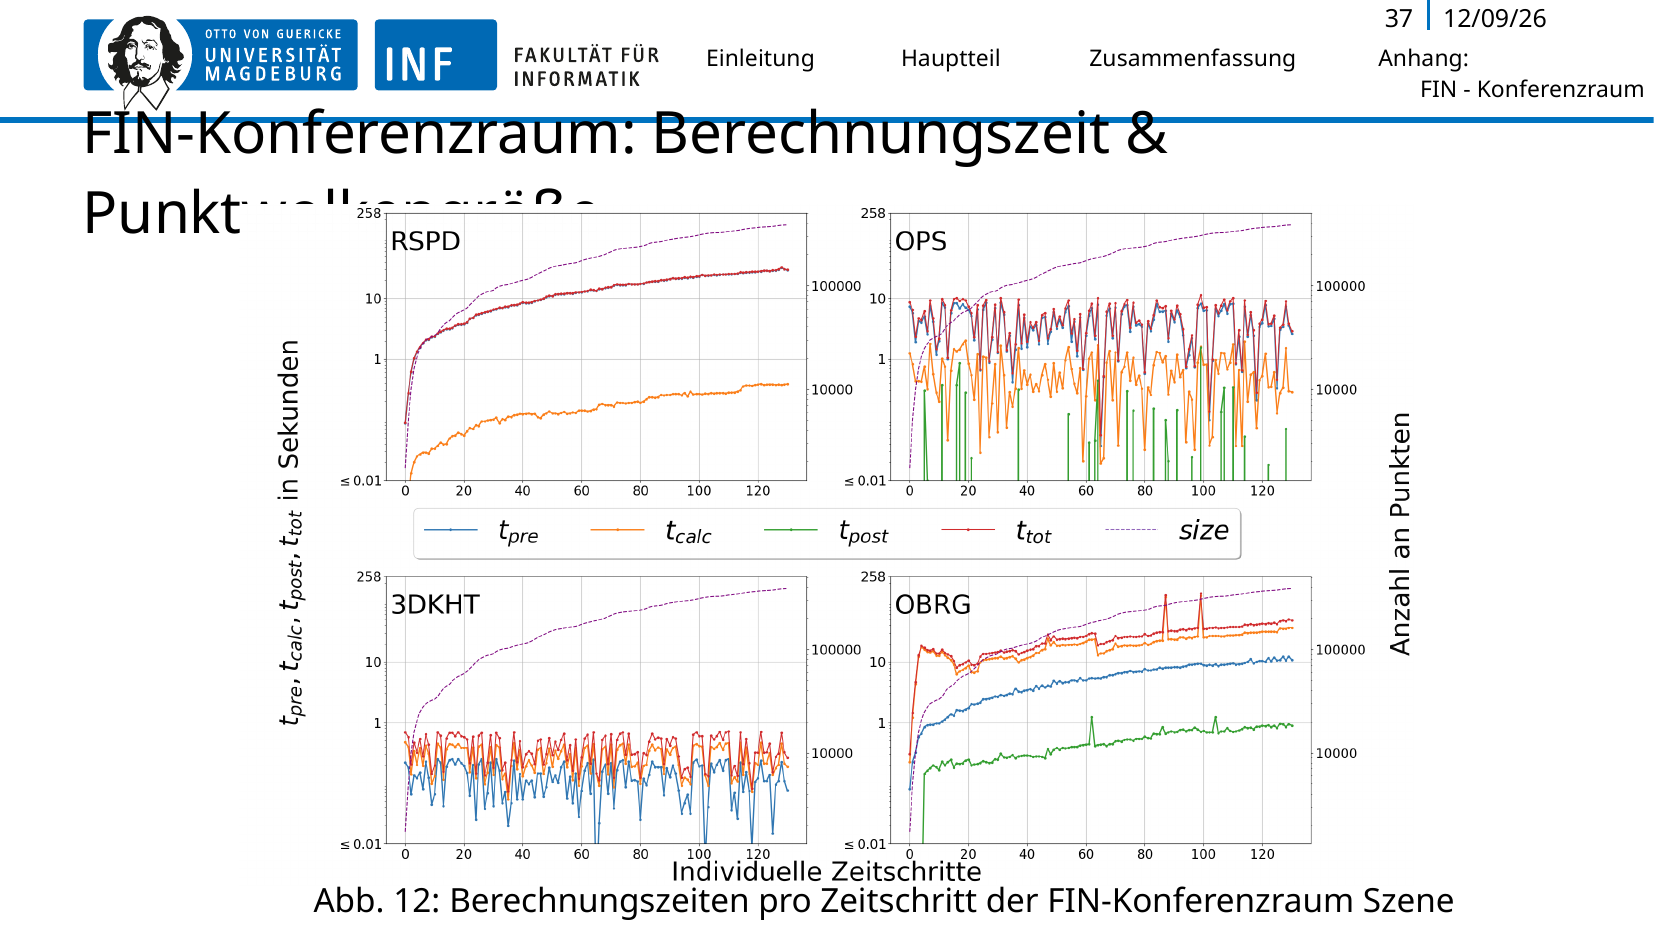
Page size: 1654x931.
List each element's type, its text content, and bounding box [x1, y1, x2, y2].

picture [239, 204, 1414, 886]
title FIN-Konferenzraum: Berechnungszeit & Punktwolkengröße [82, 102, 1654, 240]
text_box Abb. 12: Berechnungszeiten pro Zeitschritt der FIN-Konferenzraum Szene [255, 870, 1516, 929]
